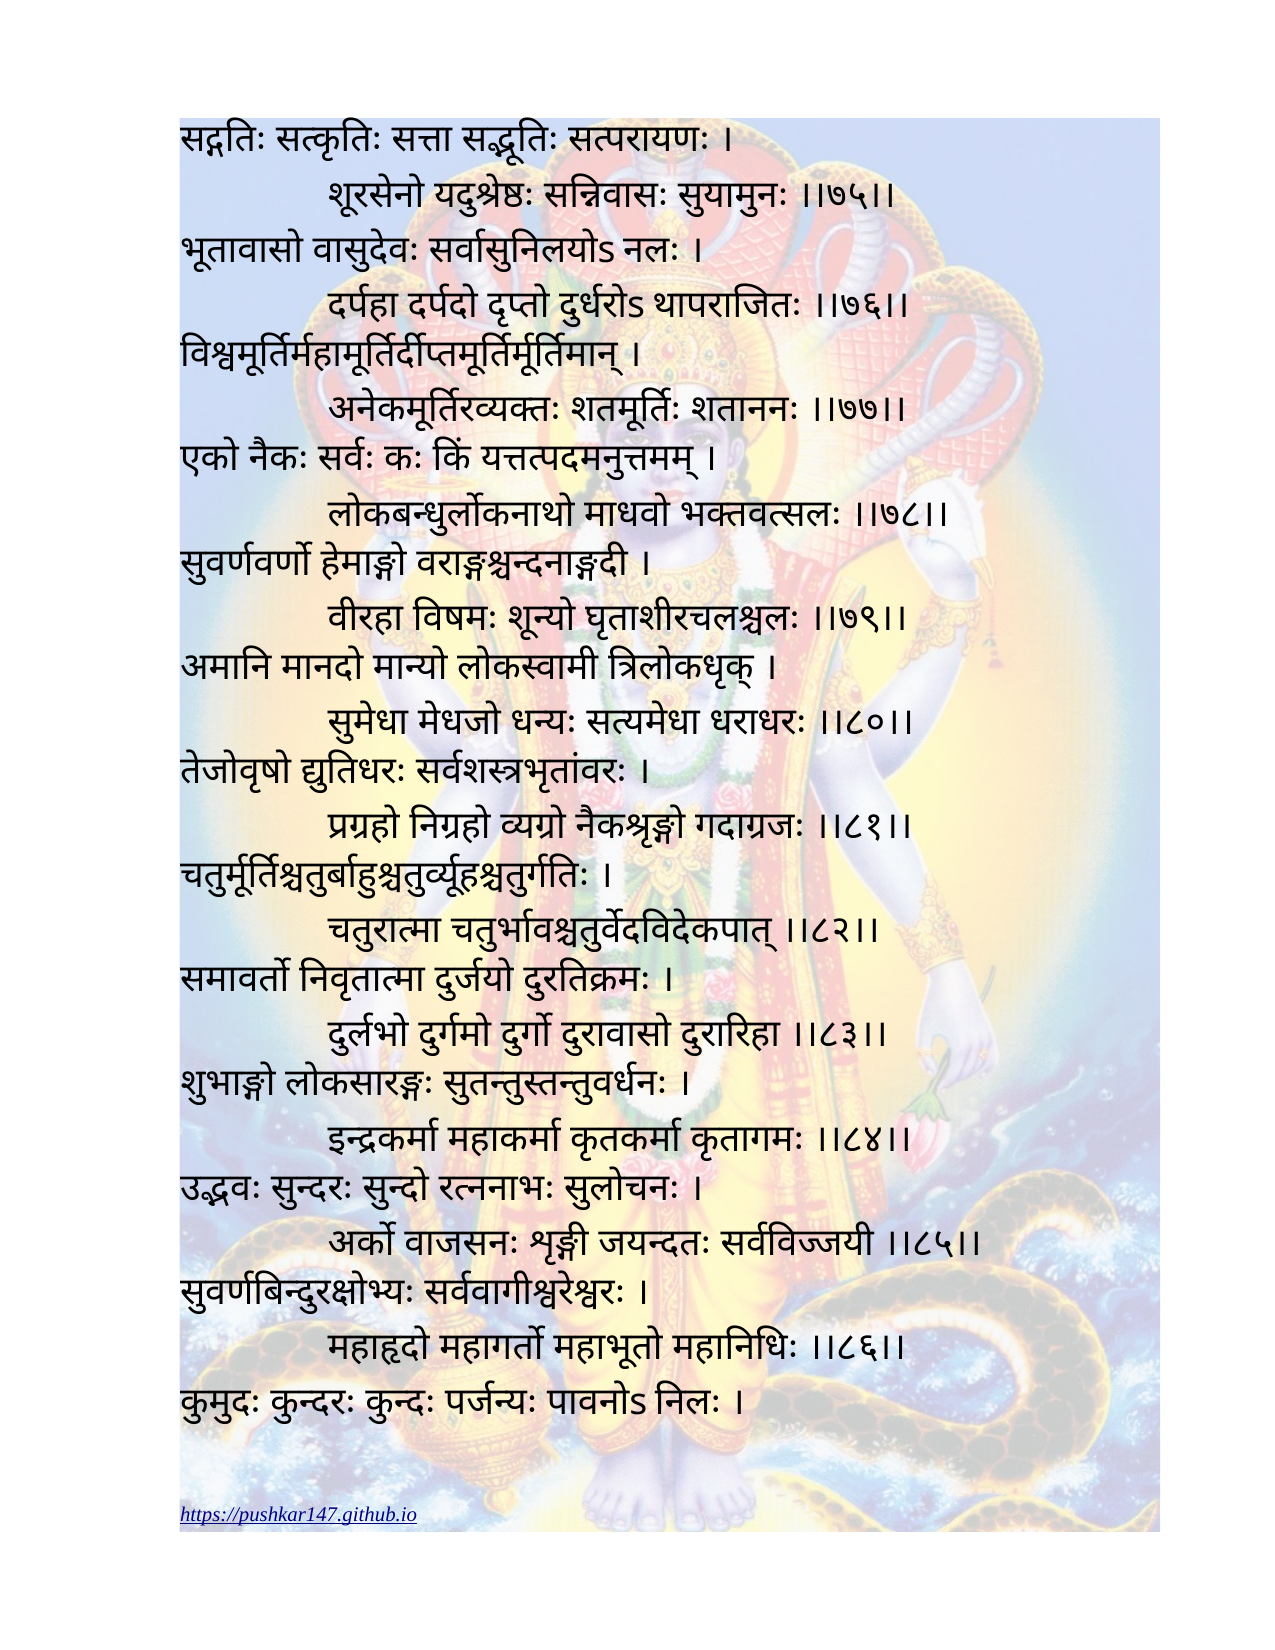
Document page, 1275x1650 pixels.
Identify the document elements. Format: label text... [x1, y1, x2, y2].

text सद्गतिः सत्कृतिः सत्ता सद्भूतिः सत्परायणः । शूरसेनो यदुश्रेष्ठः सन्निवासः सुयामुनः ।।७५।। भूतावासो वासुदेवः सर्वासुनिलयोsनलः । दर्पहा दर्पदो दृप्तो दुर्धरोsथापराजितः ।।७६।। विश्वमूर्तिर्महामूर्तिर्दीप्तमूर्तिर्मूर्तिमान् । अनेकमूर्तिरव्यक्तः शतमूर्तिः शताननः ।।७७।। एको नैकः सर्वः कः किं यत्तत्पदमनुत्तमम् । लोकबन्धुर्लोकनाथो माधवो भक्तवत्सलः ।।७८।। सुवर्णवर्णो हेमाङ्गो वराङ्गश्चन्दनाङ्गदी । वीरहा विषमः शून्यो घृताशीरचलश्चलः ।।७९।। अमानि मानदो मान्यो लोकस्वामी त्रिलोकधृक् । सुमेधा मेधजो धन्यः सत्यमेधा धराधरः ।।८०।। तेजोवृषो द्युतिधरः सर्वशस्त्रभृतांवरः । प्रग्रहो निग्रहो व्यग्रो नैकश्रृङ्गो गदाग्रजः ।।८१।। चतुर्मूर्तिश्चतुर्बाहुश्चतुर्व्यूहश्चतुर्गतिः । चतुरात्मा चतुर्भावश्चतुर्वेदविदेकपात् ।।८२।। समावर्तो निवृतात्मा दुर्जयो दुरतिक्रमः । दुर्लभो दुर्गमो दुर्गो दुरावासो दुरारिहा ।।८३।। शुभाङ्गो लोकसारङ्गः सुतन्तुस्तन्तुवर्धनः । इन्द्रकर्मा महाकर्मा कृतकर्मा कृतागमः ।।८४।। उद्भवः सुन्दरः सुन्दो रत्ननाभः सुलोचनः । अर्को वाजसनः शृङ्गी जयन्दतः सर्वविज्जयी ।।८५।। सुवर्णबिन्दुरक्षोभ्यः सर्ववागीश्वरेश्वरः । महाहृदो महागर्तो महाभूतो महानिधिः ।।८६।। कुमुदः कुन्दरः कुन्दः पर्जन्यः पावनोsनिलः । [180, 118, 1160, 1430]
